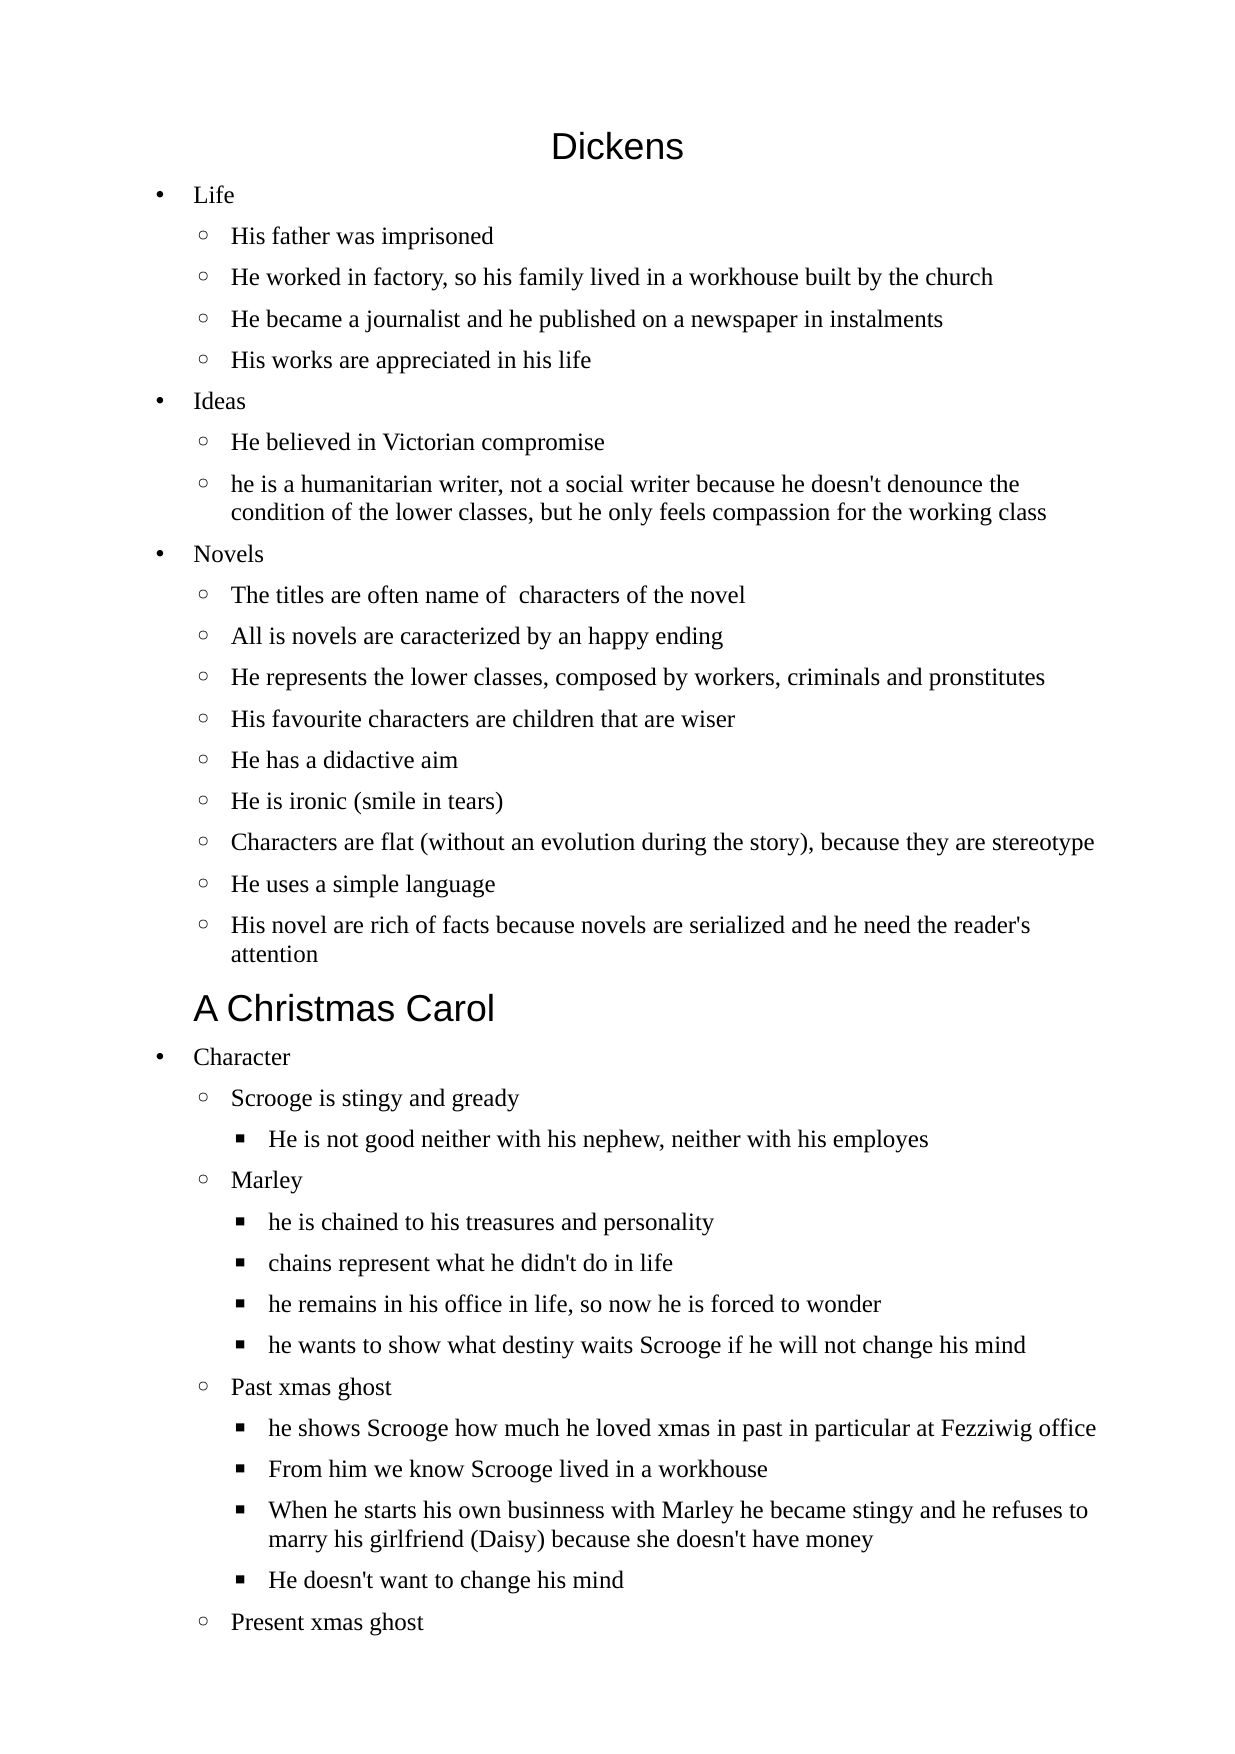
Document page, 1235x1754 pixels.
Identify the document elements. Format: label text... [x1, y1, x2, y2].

list Past xmas ghost [193, 1372, 1116, 1401]
list He uses a simple language [193, 869, 1116, 897]
list He worked in factory, so his family lived in a workhouse built by the church [193, 262, 1116, 291]
list All is novels are caracterized by an happy ending [193, 621, 1116, 650]
list chains represent what he didn't do in life [231, 1248, 1116, 1277]
list Ideas [156, 386, 1116, 415]
subtitle A Christmas Carol [156, 986, 1116, 1029]
list From him we know Scrooge lived in a workhouse [231, 1454, 1116, 1483]
list He is ironic (smile in tears) [193, 786, 1116, 815]
list Scrooge is stingy and gready [193, 1083, 1116, 1112]
list His favourite characters are children that are wiser [193, 704, 1116, 732]
list he wants to show what destiny waits Scrooge if he will not change his mind [231, 1331, 1116, 1359]
list he is chained to his treasures and personality [231, 1207, 1116, 1236]
list he shows Scrooge how much he loved xmas in past in particular at Fezziwig office [231, 1413, 1116, 1442]
list His works are appreciated in his life [193, 345, 1116, 374]
list He doesn't want to change his mind [231, 1566, 1116, 1594]
subtitle Dickens [118, 124, 1116, 167]
list he is a humanitarian writer, not a social writer because he doesn't denounce the condition of the lower classes, but he only feels compassion for the working class [193, 469, 1116, 526]
list Novels [156, 539, 1116, 567]
list He has a didactive aim [193, 745, 1116, 774]
list When he starts his own businness with Marley he became stingy and he refuses to marry his girlfriend (Daisy) because she doesn't have money [231, 1496, 1116, 1553]
list He represents the lower classes, composed by workers, criminals and pronstitutes [193, 662, 1116, 691]
list The titles are often name of characters of the novel [193, 580, 1116, 609]
list He became a journalist and he published on a newspaper in instalments [193, 304, 1116, 332]
list Present xmas ghost [193, 1607, 1116, 1636]
list Character [156, 1042, 1116, 1071]
list Marley [193, 1166, 1116, 1194]
list Life [156, 180, 1116, 209]
list He is not good neither with his nephew, neither with his employes [231, 1124, 1116, 1153]
list He believed in Victorian compromise [193, 427, 1116, 456]
list he remains in his office in life, so now he is forced to wonder [231, 1289, 1116, 1318]
list His novel are rich of facts because novels are serialized and he need the reader's attention [193, 910, 1116, 967]
list Characters are flat (without an evolution during the story), because they are stereotype [193, 827, 1116, 856]
list His father was imprisoned [193, 221, 1116, 250]
